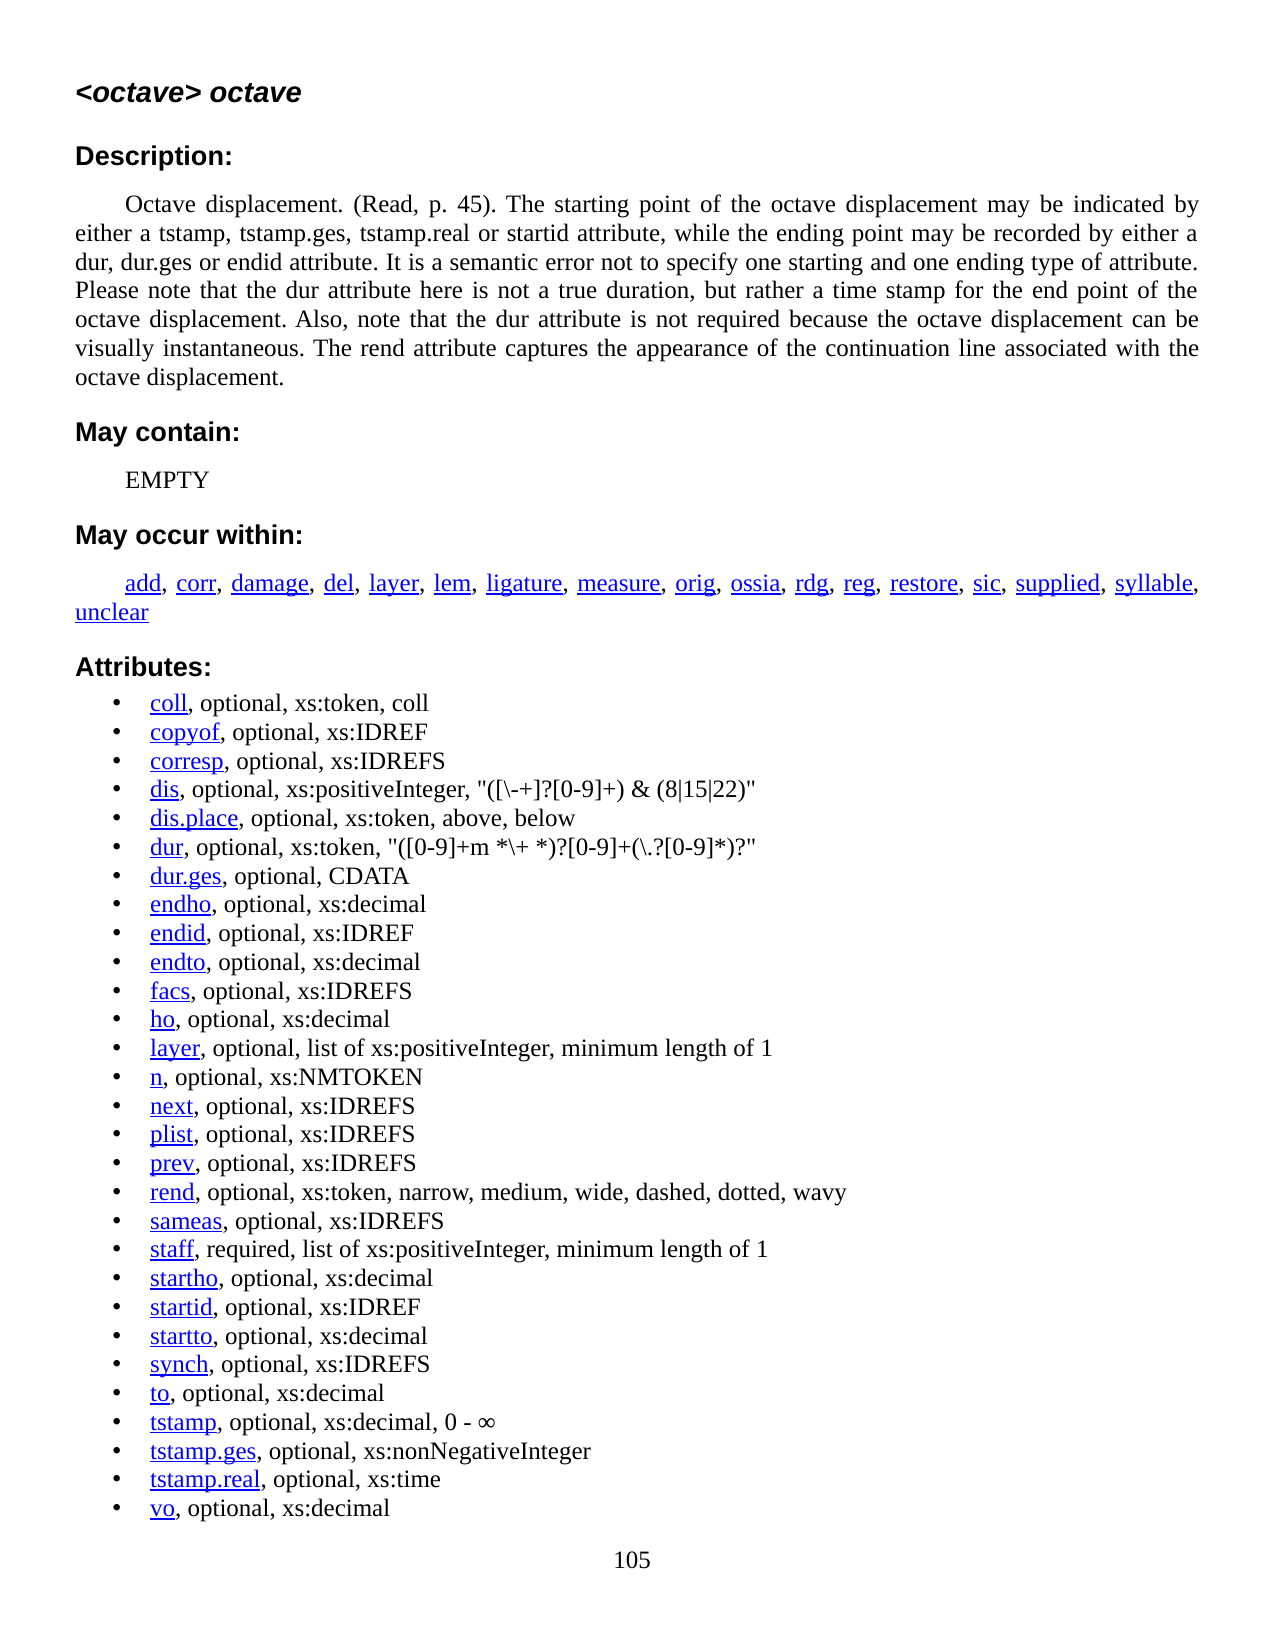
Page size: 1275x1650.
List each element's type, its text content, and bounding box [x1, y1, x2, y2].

text Octave displacement. (Read, p. 45). The starting point of the octave displacement may be indicated by either a tstamp, tstamp.ges, tstamp.real or startid attribute, while the ending point may be recorded by either a dur, dur.ges or endid attribute. It is a semantic error not to specify one starting and one ending type of attribute. Please note that the dur attribute here is not a true duration, but rather a time stamp for the end point of the octave displacement. Also, note that the dur attribute is not required because the octave displacement can be visually instantaneous. The rend attribute captures the appearance of the continuation line associated with the octave displacement. [75, 189, 1200, 391]
subtitle May contain: [75, 416, 1200, 447]
list staff, required, list of xs:positiveInteger, minimum length of 1 [112, 1234, 1200, 1263]
text add, corr, damage, del, layer, lem, ligature, measure, orig, ossia, rdg, reg, restore, sic, supplied, syllable, unclear [75, 568, 1200, 626]
list next, optional, xs:IDREFS [112, 1091, 1200, 1119]
subtitle Attributes: [75, 651, 1200, 682]
list endho, optional, xs:decimal [112, 889, 1200, 918]
list tstamp, optional, xs:decimal, 0 - ∞ [112, 1407, 1200, 1436]
list dur.ges, optional, CDATA [112, 861, 1200, 889]
list to, optional, xs:decimal [112, 1378, 1200, 1407]
list corresp, optional, xs:IDREFS [112, 746, 1200, 774]
list plist, optional, xs:IDREFS [112, 1119, 1200, 1148]
list synch, optional, xs:IDREFS [112, 1349, 1200, 1378]
list tstamp.ges, optional, xs:nonNegativeInteger [112, 1436, 1200, 1464]
list sameas, optional, xs:IDREFS [112, 1206, 1200, 1234]
list startid, optional, xs:IDREF [112, 1292, 1200, 1321]
subtitle May occur within: [75, 519, 1200, 550]
list dis.place, optional, xs:token, above, below [112, 803, 1200, 832]
list startto, optional, xs:decimal [112, 1321, 1200, 1349]
subtitle Description: [75, 140, 1200, 171]
list startho, optional, xs:decimal [112, 1263, 1200, 1292]
list copyof, optional, xs:IDREF [112, 717, 1200, 746]
list prev, optional, xs:IDREFS [112, 1148, 1200, 1177]
list coll, optional, xs:token, coll [112, 688, 1200, 717]
list endid, optional, xs:IDREF [112, 918, 1200, 947]
list facs, optional, xs:IDREFS [112, 976, 1200, 1004]
list ho, optional, xs:decimal [112, 1004, 1200, 1033]
list vo, optional, xs:decimal [112, 1493, 1200, 1522]
subtitle <octave> octave [75, 75, 1200, 108]
list tstamp.real, optional, xs:time [112, 1464, 1200, 1493]
list layer, optional, list of xs:positiveInteger, minimum length of 1 [112, 1033, 1200, 1062]
list n, optional, xs:NMTOKEN [112, 1062, 1200, 1091]
list dis, optional, xs:positiveInteger, "([\-+]?[0-9]+) & (8|15|22)" [112, 774, 1200, 803]
text EMPTY [75, 465, 1200, 494]
list dur, optional, xs:token, "([0-9]+m *\+ *)?[0-9]+(\.?[0-9]*)?" [112, 832, 1200, 861]
list endto, optional, xs:decimal [112, 947, 1200, 976]
list rend, optional, xs:token, narrow, medium, wide, dashed, dotted, wavy [112, 1177, 1200, 1206]
